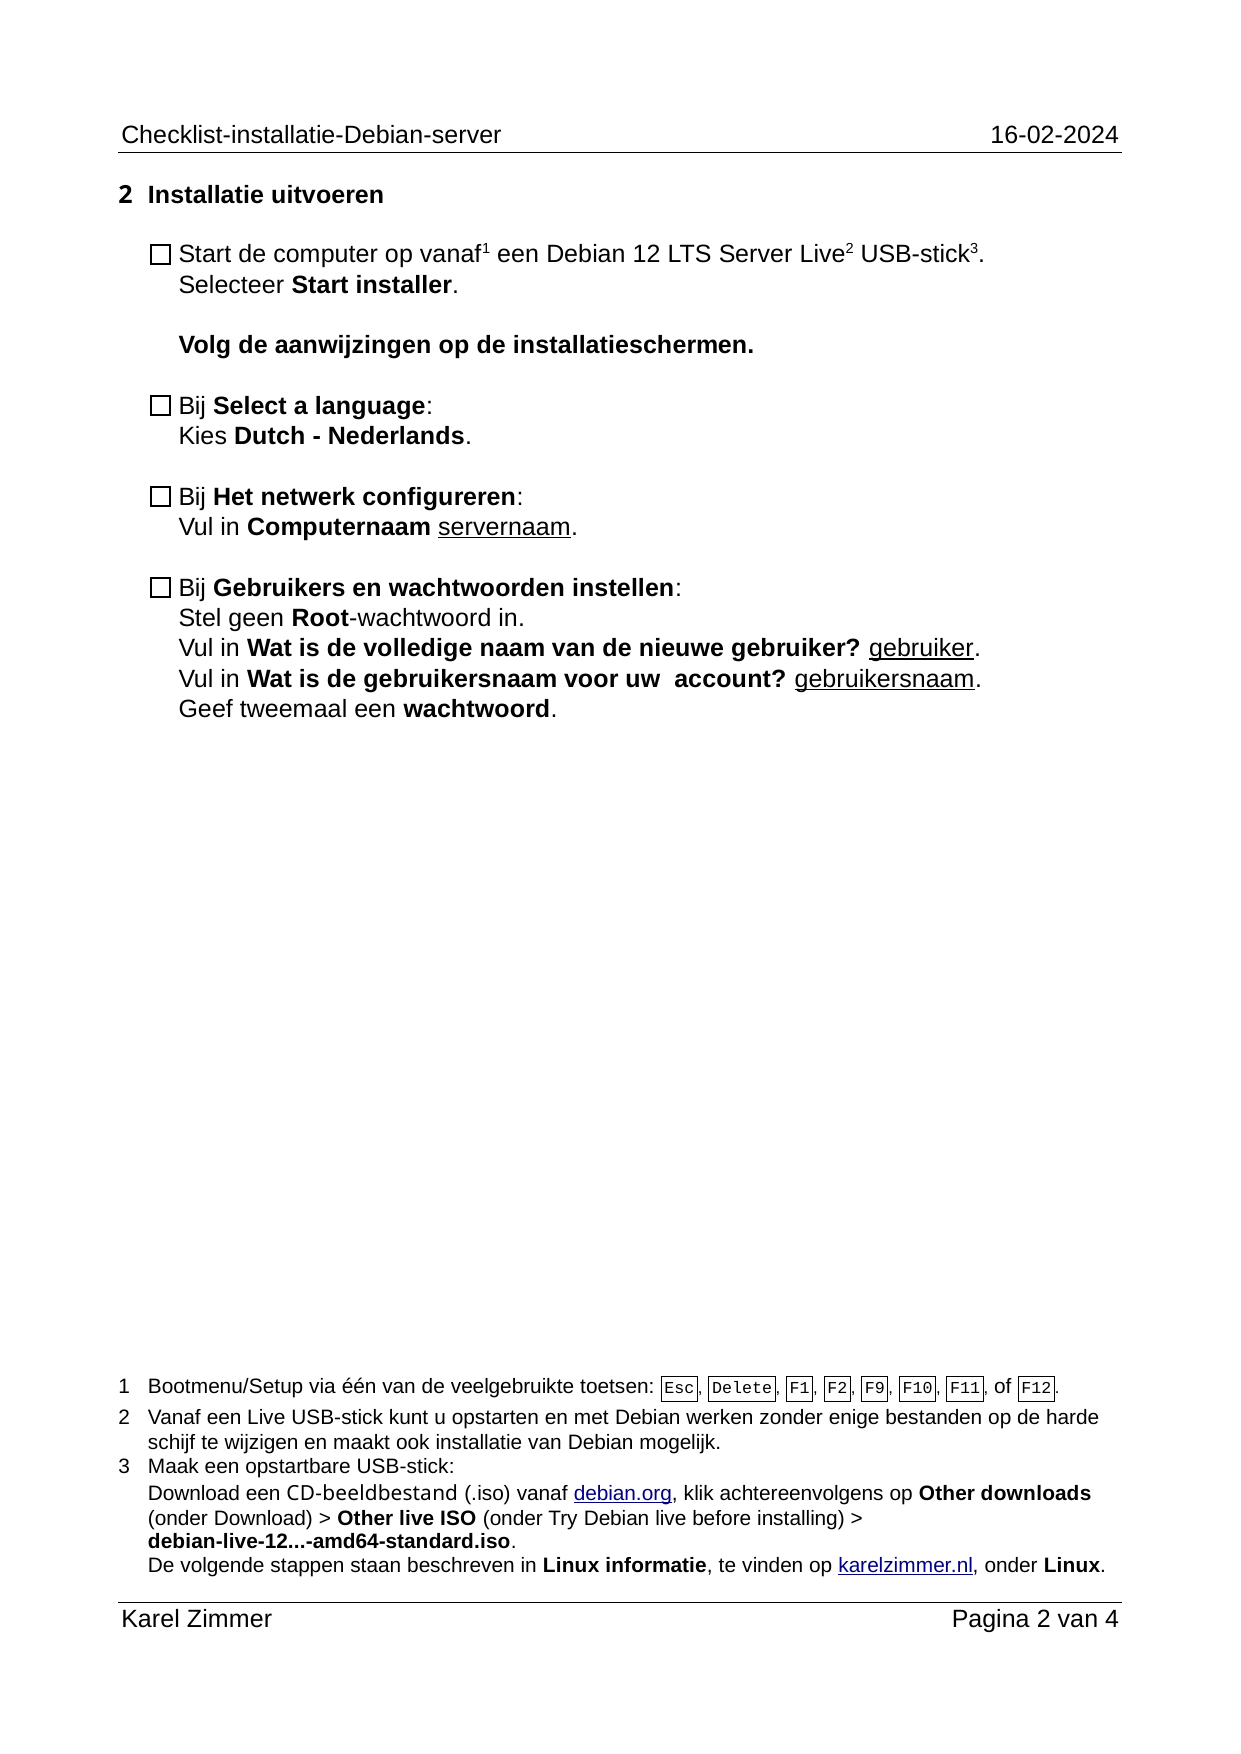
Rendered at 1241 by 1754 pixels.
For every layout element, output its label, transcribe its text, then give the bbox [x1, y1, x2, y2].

table_cell Bij Het netwerk configureren: [177, 482, 1122, 512]
table_cell [142, 542, 177, 572]
table_cell Geef tweemaal een wachtwoord. [177, 694, 1122, 724]
table_cell [118, 300, 142, 330]
table_cell [142, 633, 177, 663]
table_cell [142, 269, 177, 300]
table_cell [118, 482, 142, 512]
table_cell [142, 300, 177, 330]
table_cell [142, 664, 177, 694]
table_header [142, 239, 177, 269]
table_cell [118, 512, 142, 542]
table_cell [118, 360, 142, 391]
table_cell Vul in Computernaam servernaam. [177, 512, 1122, 542]
table_cell [118, 694, 142, 724]
table_cell [118, 269, 142, 300]
table_cell [142, 421, 177, 451]
table_cell [142, 360, 177, 391]
table_cell [118, 391, 142, 421]
table_cell [118, 633, 142, 663]
table_cell Stel geen Root-wachtwoord in. [177, 603, 1122, 633]
table_cell [142, 391, 177, 421]
table_cell [118, 573, 142, 603]
table_cell Selecteer Start installer. [177, 269, 1122, 300]
list Installatie uitvoeren [118, 177, 1122, 211]
table_cell [177, 542, 1122, 572]
table_cell [118, 542, 142, 572]
table_cell Volg de aanwijzingen op de installatieschermen. [177, 330, 1122, 360]
table_cell [177, 451, 1122, 482]
table_cell [142, 451, 177, 482]
table_cell Bij Gebruikers en wachtwoorden instellen: [177, 573, 1122, 603]
table_cell [142, 482, 177, 512]
table_cell [177, 300, 1122, 330]
table_cell Vul in Wat is de gebruikersnaam voor uw account? gebruikersnaam. [177, 664, 1122, 694]
table_cell [118, 330, 142, 360]
table_cell [142, 512, 177, 542]
table_cell [142, 694, 177, 724]
table_cell [118, 421, 142, 451]
table_cell [118, 603, 142, 633]
table_cell [142, 603, 177, 633]
table_cell [118, 664, 142, 694]
table_cell [177, 360, 1122, 391]
table_cell Vul in Wat is de volledige naam van de nieuwe gebruiker? gebruiker. [177, 633, 1122, 663]
table_cell [142, 573, 177, 603]
table_header [118, 239, 142, 269]
table_cell [142, 330, 177, 360]
table_cell Kies Dutch - Nederlands. [177, 421, 1122, 451]
table_cell [118, 451, 142, 482]
table_cell Bij Select a language: [177, 391, 1122, 421]
table_header Start de computer op vanaf een Debian 12 LTS Server Live USB-stick. [177, 239, 1122, 269]
